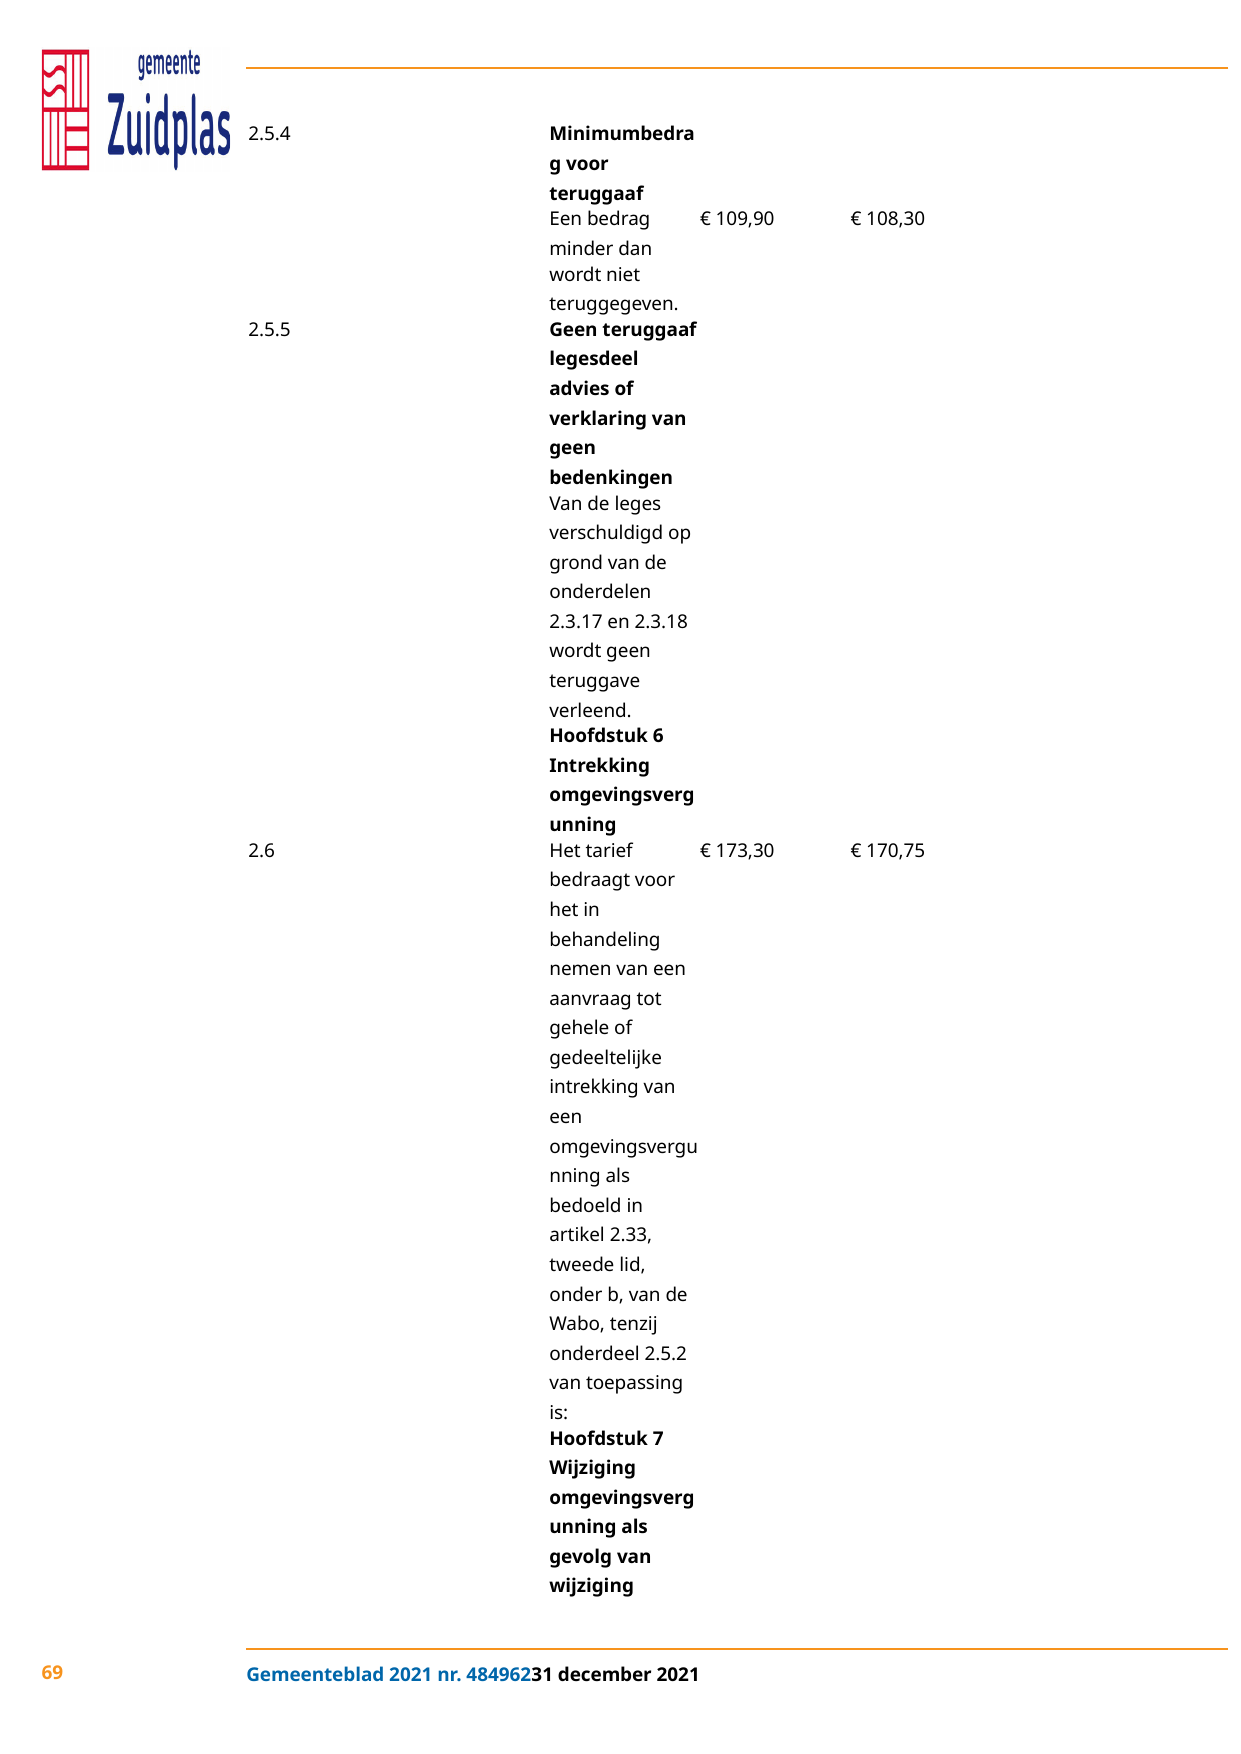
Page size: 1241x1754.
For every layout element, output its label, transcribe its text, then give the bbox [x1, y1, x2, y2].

table_cell [700, 1425, 850, 1598]
table_cell € 109,90 [700, 205, 850, 316]
table_cell 2.5.4 [248, 121, 549, 205]
table_cell [850, 723, 1001, 837]
table_cell Een bedrag minder dan [549, 205, 700, 261]
table_cell 2.5.5 [248, 316, 549, 722]
table_cell [700, 723, 850, 837]
table_cell [700, 121, 850, 205]
table_cell [248, 1425, 549, 1598]
table_cell [248, 95, 549, 121]
table_cell wordt niet teruggegeven. [549, 261, 700, 316]
table_cell Minimumbedrag voor teruggaaf [549, 121, 700, 205]
table_cell [549, 95, 700, 121]
table_cell [700, 95, 850, 121]
table_cell [1001, 490, 1152, 722]
table_cell [1001, 95, 1152, 121]
table_cell [700, 316, 850, 722]
table_cell [1001, 1425, 1152, 1598]
table_cell [1001, 316, 1152, 490]
table_cell [1001, 121, 1152, 205]
table_cell [850, 1425, 1001, 1598]
table_cell [248, 205, 549, 316]
table_cell Van de leges verschuldigd op grond van de onderdelen 2.3.17 en 2.3.18 wordt geen teruggave verleend. [549, 490, 700, 722]
table_cell € 173,30 [700, 837, 850, 1425]
table_cell [850, 316, 1001, 722]
table_cell € 170,75 [850, 837, 1001, 1425]
table_cell Het tarief bedraagt voor het in behandeling nemen van een aanvraag tot gehele of gedeeltelijke intrekking van een omgevingsvergunning als bedoeld in artikel 2.33, tweede lid, onder b, van de Wabo, tenzij onderdeel 2.5.2 van toepassing is: [549, 837, 700, 1425]
table_cell [1001, 261, 1152, 316]
table_cell [1001, 837, 1152, 1425]
table_cell [248, 723, 549, 837]
table_cell Hoofdstuk 7 Wijziging omgevingsvergunning als gevolg van wijziging [549, 1425, 700, 1598]
table_cell € 108,30 [850, 205, 1001, 316]
table_cell Geen teruggaaf legesdeel advies of verklaring van geen bedenkingen [549, 316, 700, 490]
picture [41, 47, 231, 172]
table_cell [1001, 723, 1152, 837]
table_cell Hoofdstuk 6 Intrekking omgevingsvergunning [549, 723, 700, 837]
table_cell [1001, 205, 1152, 261]
table_cell [850, 95, 1001, 121]
table_cell 2.6 [248, 837, 549, 1425]
table_cell [850, 121, 1001, 205]
